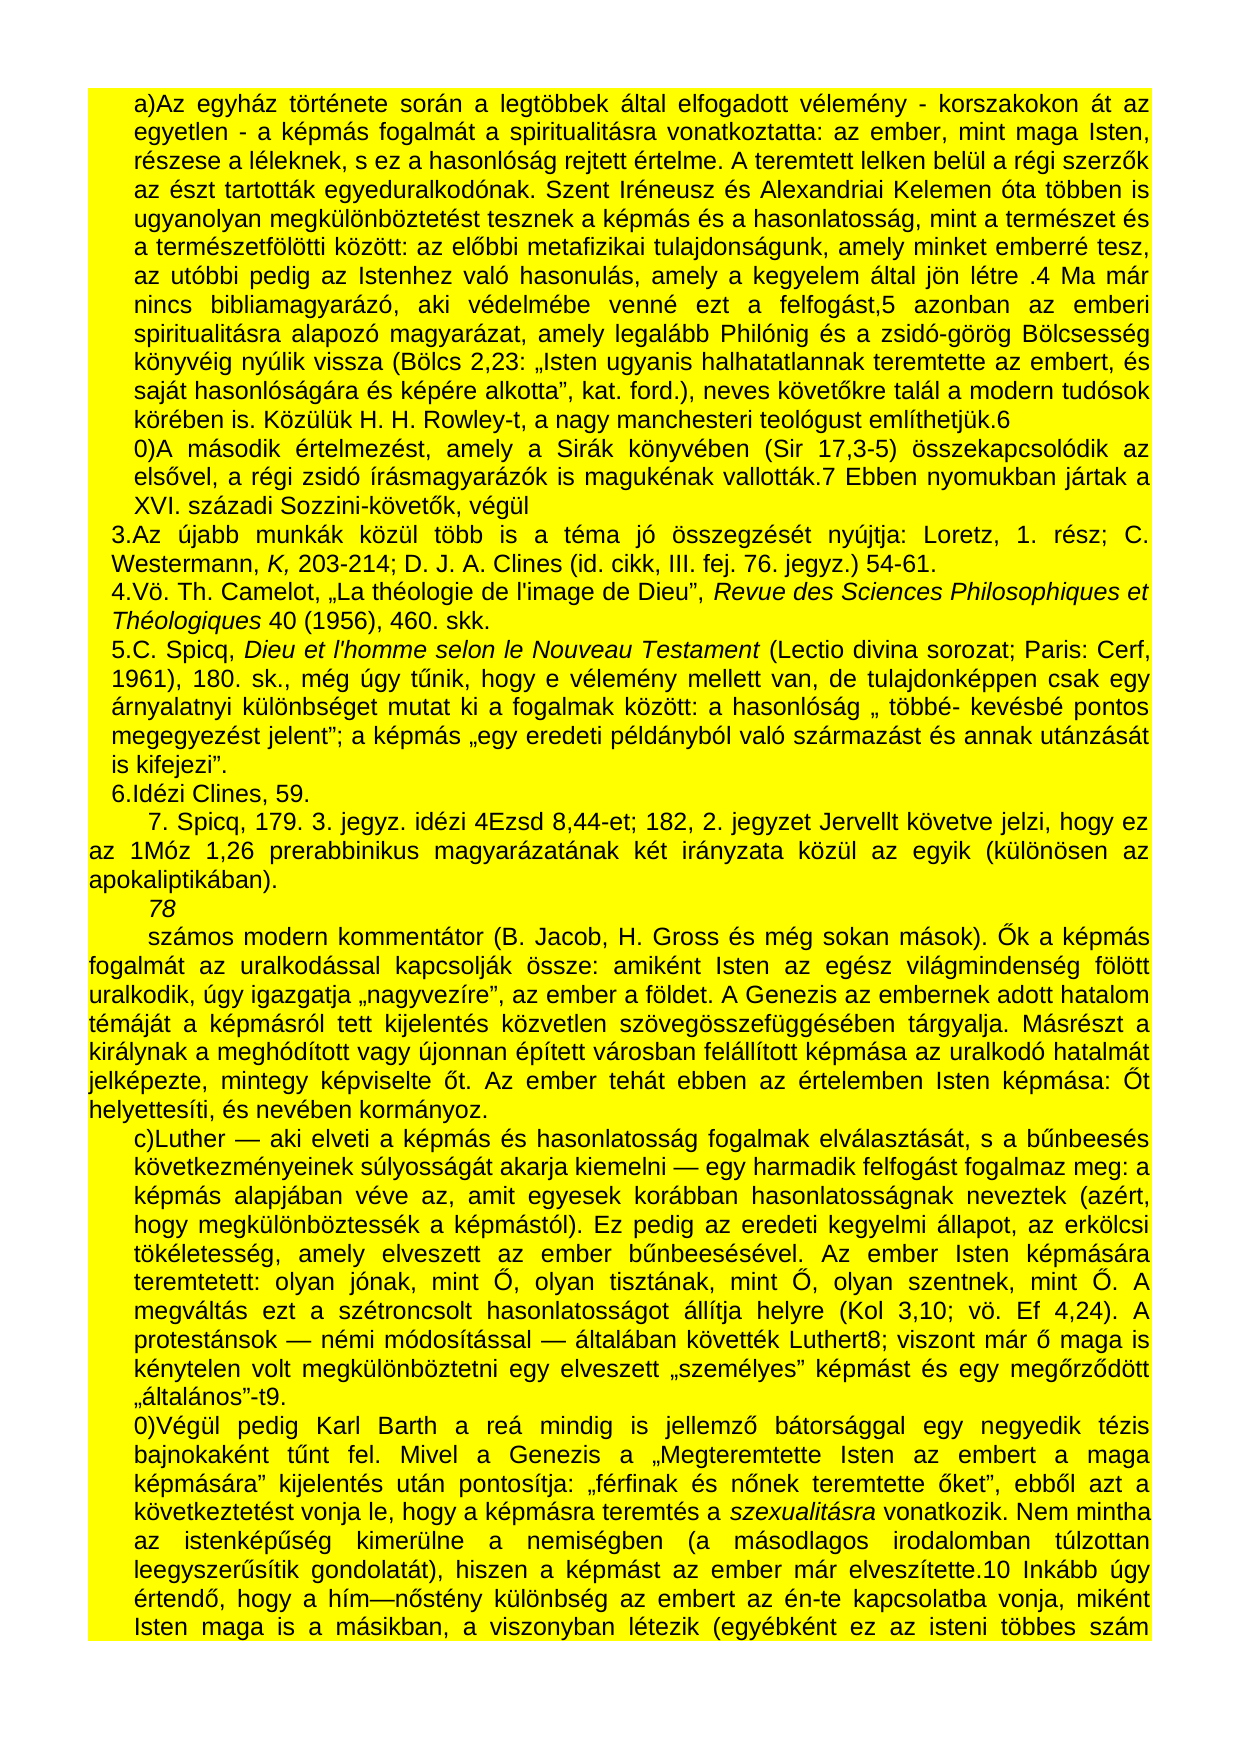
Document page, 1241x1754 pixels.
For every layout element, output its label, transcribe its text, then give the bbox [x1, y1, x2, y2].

list Végül pedig Karl Barth a reá mindig is jellemző bátorsággal egy negyedik tézis bajnokaként tűnt fel. Mivel a Genezis a „Megteremtette Isten az embert a maga képmására” kijelentés után pontosítja: „férfinak és nőnek teremtette őket”, ebből azt a következtetést vonja le, hogy a képmásra teremtés a szexualitásra vonatkozik. Nem mintha az istenképűség kimerülne a nemiségben (a másodlagos irodalomban túlzottan leegyszerűsítik gondolatát), hiszen a képmást az ember már elveszítette.10 Inkább úgy értendő, hogy a hím—nőstény különbség az embert az én-te kapcsolatba vonja, miként Isten maga is a másikban, a viszonyban létezik (egyébként ez az isteni többes szám [88, 1411, 1152, 1641]
list C. Spicq, Dieu et l'homme selon le Nouveau Testament (Lectio divina sorozat; Paris: Cerf, 1961), 180. sk., még úgy tűnik, hogy e vélemény mellett van, de tulajdonképpen csak egy árnyalatnyi különbséget mutat ki a fogalmak között: a hasonlóság „ többé- kevésbé pontos megegyezést jelent”; a képmás „egy eredeti példányból való származást és annak utánzását is kifejezi”. [88, 635, 1152, 778]
list Idézi Clines, 59. [88, 778, 1152, 807]
list Az egyház története során a legtöbbek által elfogadott vélemény - korszakokon át az egyetlen - a képmás fogalmát a spiritualitásra vonatkoztatta: az ember, mint maga Isten, részese a léleknek, s ez a hasonlóság rejtett értelme. A teremtett lelken belül a régi szerzők az észt tartották egyeduralkodónak. Szent Iréneusz és Alexandriai Kelemen óta többen is ugyanolyan megkülönböztetést tesznek a képmás és a hasonlatosság, mint a természet és a természetfölötti között: az előbbi metafizikai tulajdonságunk, amely minket emberré tesz, az utóbbi pedig az Istenhez való hasonulás, amely a kegyelem által jön létre .4 Ma már nincs bibliamagyarázó, aki védelmébe venné ezt a felfogást,5 azonban az emberi spiritualitásra alapozó magyarázat, amely legalább Philónig és a zsidó-görög Bölcsesség könyvéig nyúlik vissza (Bölcs 2,23: „Isten ugyanis halhatatlannak teremtette az embert, és saját hasonlóságára és képére alkotta”, kat. ford.), neves követőkre talál a modern tudósok körében is. Közülük H. H. Rowley-t, a nagy manchesteri teológust említhetjük.6 [88, 88, 1152, 433]
text számos modern kommentátor (B. Jacob, H. Gross és még sokan mások). Ők a képmás fogalmát az uralkodással kapcsolják össze: amiként Isten az egész világmindenség fölött uralkodik, úgy igazgatja „nagyvezíre”, az ember a földet. A Genezis az embernek adott hatalom témáját a képmásról tett kijelentés közvetlen szövegösszefüggésében tárgyalja. Másrészt a királynak a meghódított vagy újonnan épített városban felállított képmása az uralkodó hatalmát jelképezte, mintegy képviselte őt. Az ember tehát ebben az értelemben Isten képmása: Őt helyettesíti, és nevében kormányoz. [88, 922, 1152, 1123]
text 78 [88, 893, 1152, 922]
list Vö. Th. Camelot, „La théologie de l'image de Dieu”, Revue des Sciences Philosophiques et Théologiques 40 (1956), 460. skk. [88, 577, 1152, 635]
list Az újabb munkák közül több is a téma jó összegzését nyújtja: Loretz, 1. rész; C. Westermann, K, 203-214; D. J. A. Clines (id. cikk, III. fej. 76. jegyz.) 54-61. [88, 520, 1152, 577]
text 7. Spicq, 179. 3. jegyz. idézi 4Ezsd 8,44-et; 182, 2. jegyzet Jervellt követve jelzi, hogy ez az 1Móz 1,26 prerabbinikus magyarázatának két irányzata közül az egyik (különösen az apokaliptikában). [88, 807, 1152, 893]
list Luther — aki elveti a képmás és hasonlatosság fogalmak elválasztását, s a bűnbeesés következményeinek súlyosságát akarja kiemelni — egy harmadik felfogást fogalmaz meg: a képmás alapjában véve az, amit egyesek korábban hasonlatosságnak neveztek (azért, hogy megkülönböztessék a képmástól). Ez pedig az eredeti kegyelmi állapot, az erkölcsi tökéletesség, amely elveszett az ember bűnbeesésével. Az ember Isten képmására teremtetett: olyan jónak, mint Ő, olyan tisztának, mint Ő, olyan szentnek, mint Ő. A megváltás ezt a szétroncsolt hasonlatosságot állítja helyre (Kol 3,10; vö. Ef 4,24). A protestánsok — némi módosítással — általában követték Luthert8; viszont már ő maga is kénytelen volt megkülönböztetni egy elveszett „személyes” képmást és egy megőrződött „általános”-t9. [88, 1123, 1152, 1411]
list A második értelmezést, amely a Sirák könyvében (Sir 17,3-5) összekapcsolódik az elsővel, a régi zsidó írásmagyarázók is magukénak vallották.7 Ebben nyomukban jártak a XVI. századi Sozzini-követők, végül [88, 433, 1152, 520]
